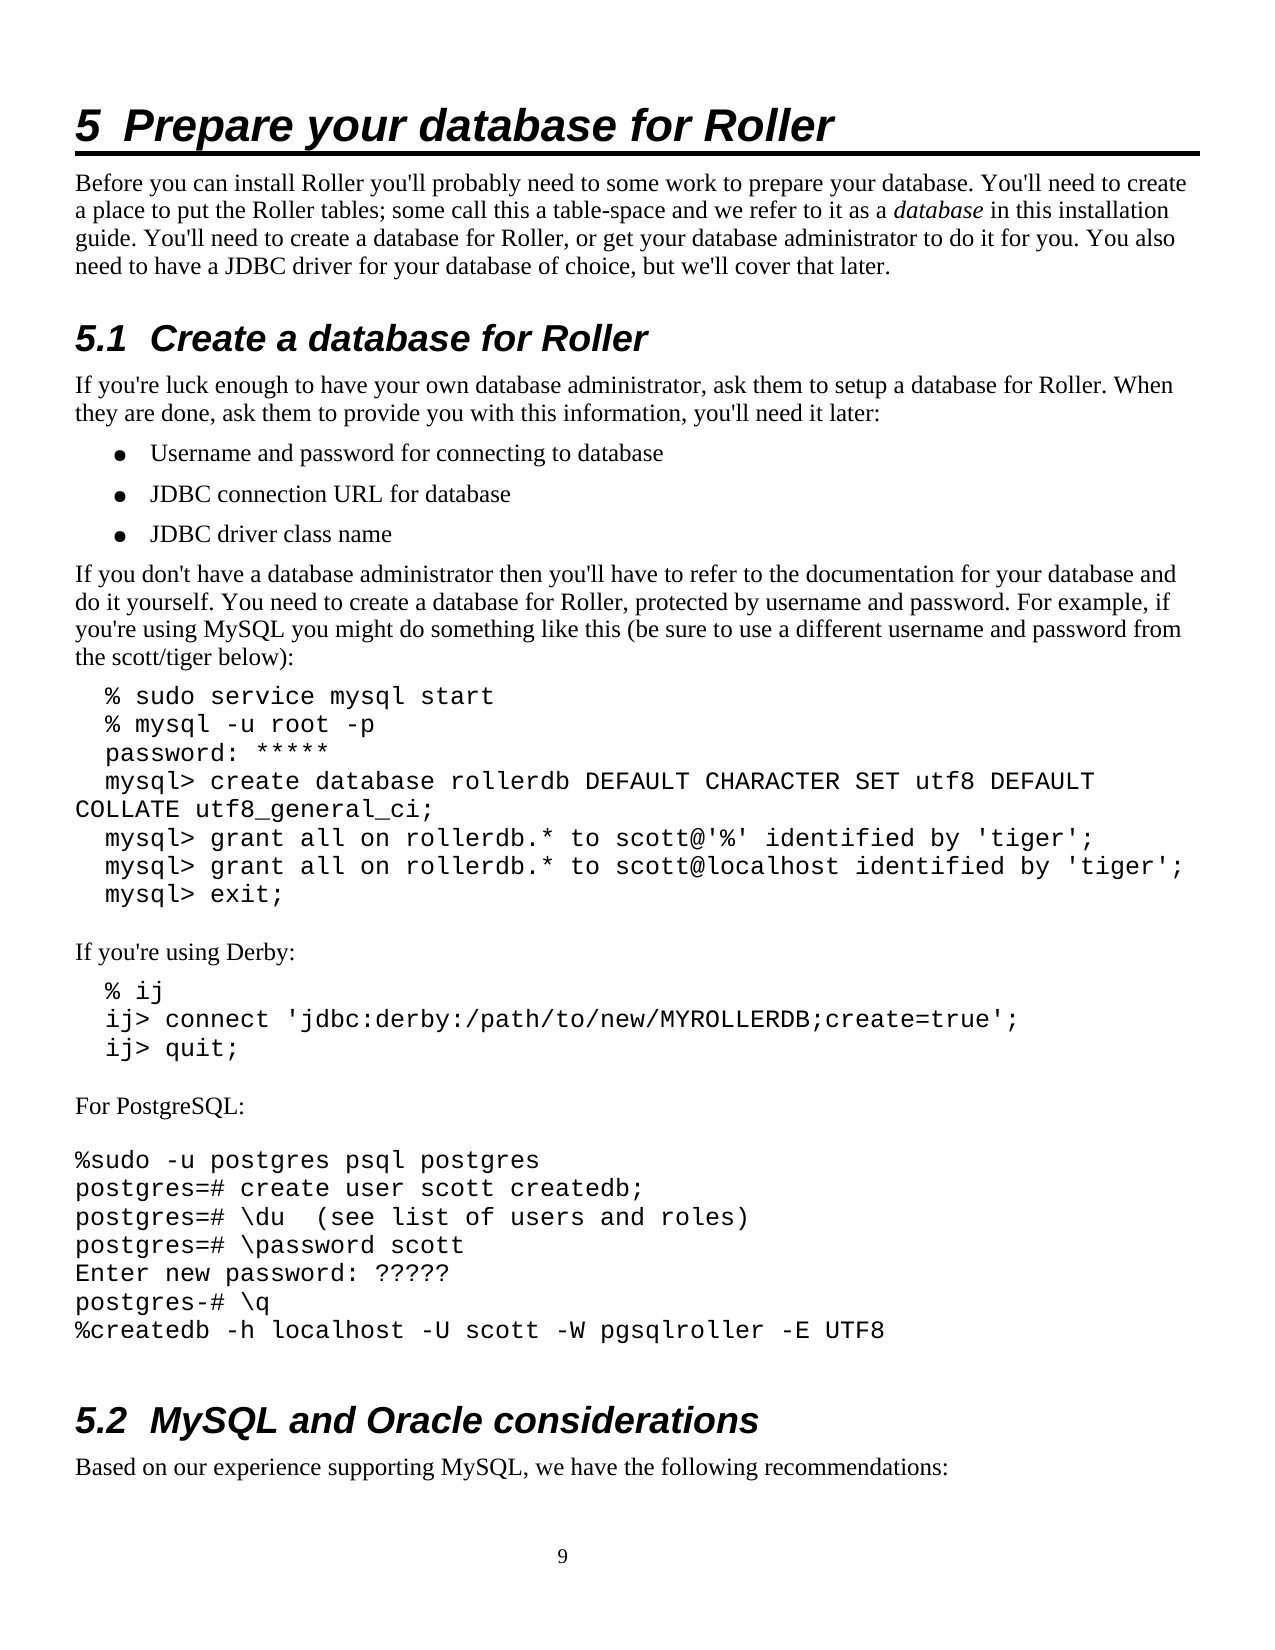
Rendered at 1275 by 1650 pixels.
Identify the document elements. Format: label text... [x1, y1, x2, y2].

text postgres=# create user scott createdb; [75, 1176, 1200, 1204]
subtitle Prepare your database for Roller [75, 100, 1200, 151]
text Based on our experience supporting MySQL, we have the following recommendations: [75, 1453, 1200, 1481]
text mysql> exit; [75, 882, 1200, 910]
text postgres-# \q [75, 1289, 1200, 1317]
subtitle Create a database for Roller [75, 317, 1200, 359]
text %createdb -h localhost -U scott -W pgsqlroller -E UTF8 [75, 1317, 1200, 1346]
text ij> connect 'jdbc:derby:/path/to/new/MYROLLERDB;create=true'; [75, 1007, 1200, 1035]
text % mysql -u root -p [75, 712, 1200, 740]
text Enter new password: ????? [75, 1261, 1200, 1289]
text password: ***** [75, 740, 1200, 768]
text % ij [75, 979, 1200, 1007]
text mysql> grant all on rollerdb.* to scott@localhost identified by 'tiger'; [75, 853, 1200, 882]
text mysql> create database rollerdb DEFAULT CHARACTER SET utf8 DEFAULT COLLATE utf8_general_ci; [75, 768, 1200, 825]
text %sudo -u postgres psql postgres [75, 1147, 1200, 1176]
list JDBC driver class name [112, 520, 1200, 548]
text If you don't have a database administrator then you'll have to refer to the documentation for your database and do it yourself. You need to create a database for Roller, protected by username and password. For example, if you're using MySQL you might do something like this (be sure to use a different username and password from the scott/tiger below): [75, 560, 1200, 671]
text If you're using Derby: [75, 938, 1200, 966]
text ij> quit; [75, 1035, 1200, 1064]
list Username and password for connecting to database [112, 439, 1200, 467]
subtitle MySQL and Oracle considerations [75, 1399, 1200, 1441]
text If you're luck enough to have your own database administrator, ask them to setup a database for Roller. When they are done, ask them to provide you with this information, you'll need it later: [75, 372, 1200, 427]
text % sudo service mysql start [75, 683, 1200, 712]
text postgres=# \du (see list of users and roles) [75, 1204, 1200, 1232]
text mysql> grant all on rollerdb.* to scott@'%' identified by 'tiger'; [75, 825, 1200, 853]
text For PostgreSQL: [75, 1092, 1200, 1120]
text postgres=# \password scott [75, 1232, 1200, 1261]
list JDBC connection URL for database [112, 480, 1200, 507]
text Before you can install Roller you'll probably need to some work to prepare your database. You'll need to create a place to put the Roller tables; some call this a table-space and we refer to it as a database in this installation guide. You'll need to create a database for Roller, or get your database administrator to do it for you. You also need to have a JDBC driver for your database of choice, but we'll cover that later. [75, 169, 1200, 280]
